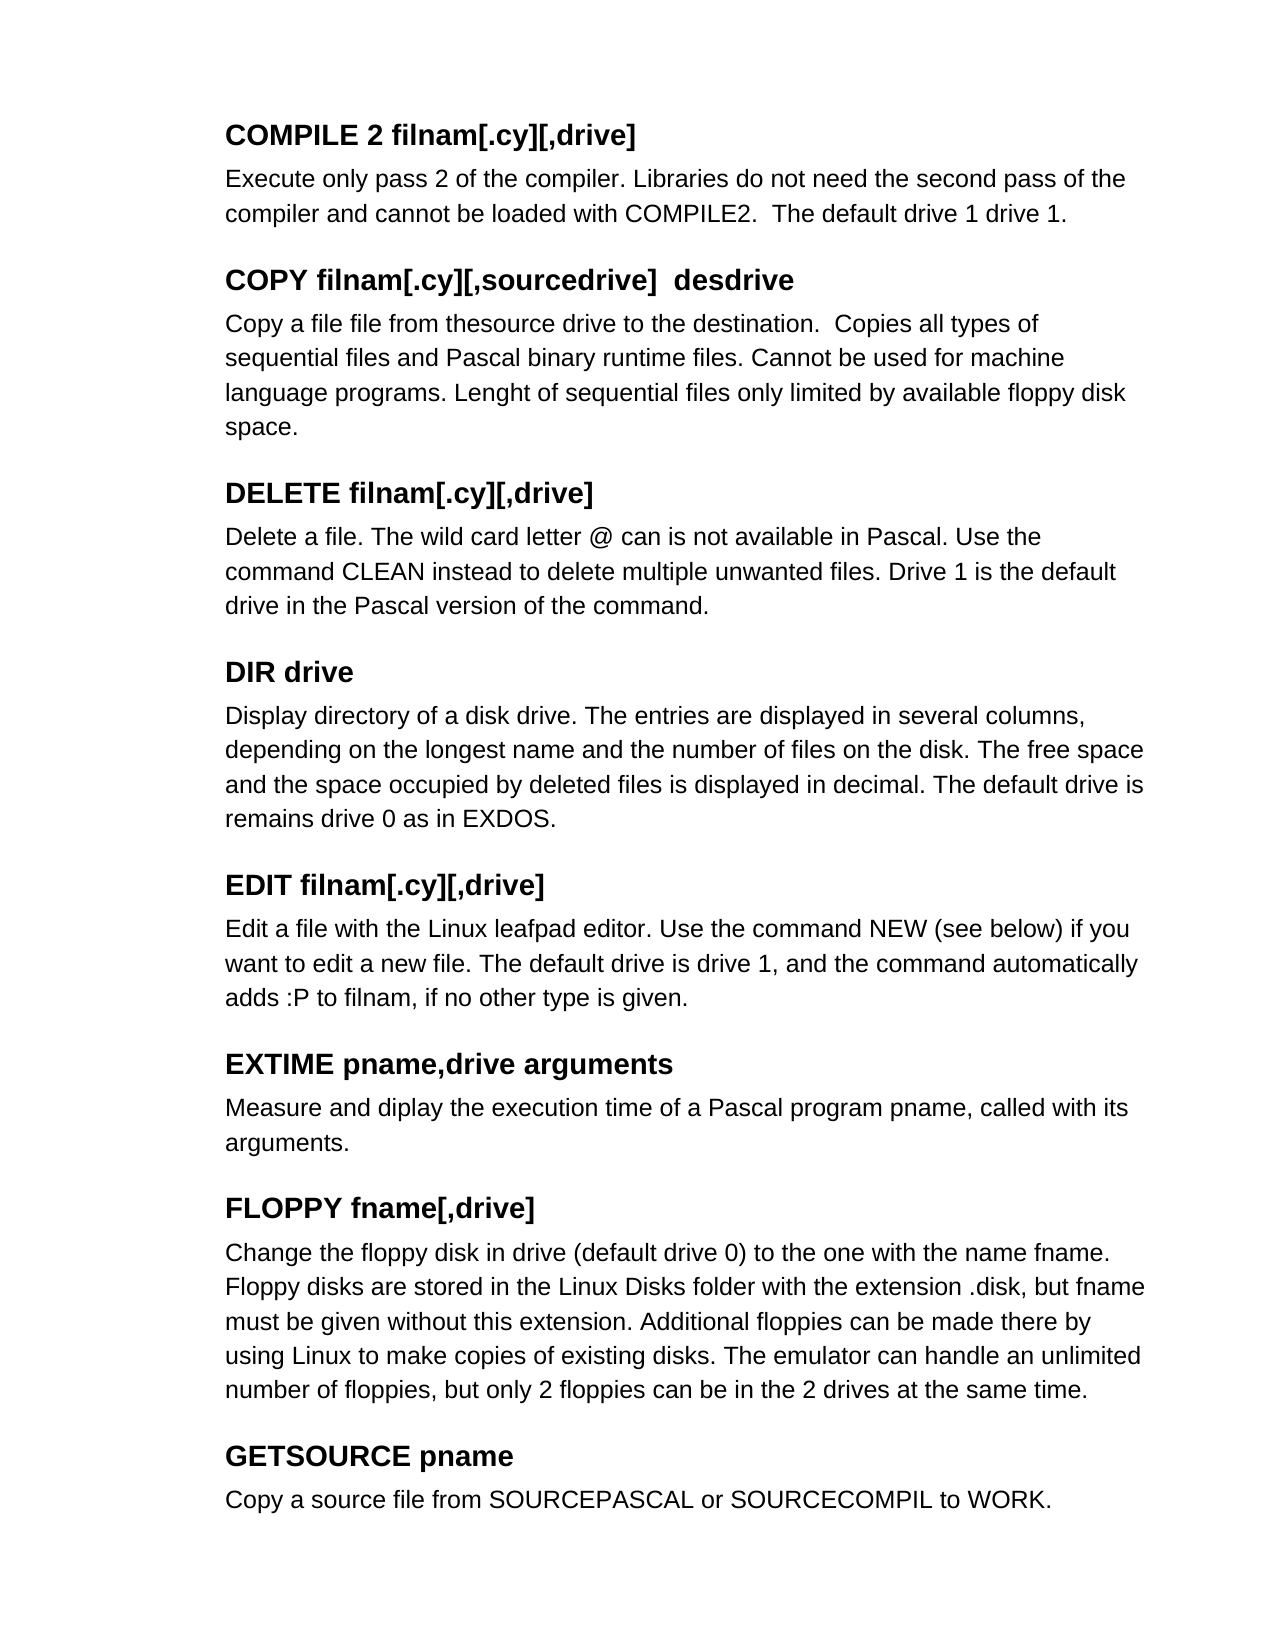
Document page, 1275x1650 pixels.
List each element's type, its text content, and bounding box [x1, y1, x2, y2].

subtitle COPY filnam[.cy][,sourcedrive] desdrive [225, 262, 1157, 296]
text Display directory of a disk drive. The entries are displayed in several columns, depending on the longest name and the number of files on the disk. The free space and the space occupied by deleted files is displayed in decimal. The default drive is remains drive 0 as in EXDOS. [225, 701, 1157, 833]
text Measure and diplay the execution time of a Pascal program pname, called with its arguments. [225, 1093, 1157, 1156]
subtitle GETSOURCE pname [225, 1439, 1157, 1473]
subtitle DIR drive [225, 655, 1157, 688]
text Edit a file with the Linux leafpad editor. Use the command NEW (see below) if you want to edit a new file. The default drive is drive 1, and the command automatically adds :P to filnam, if no other type is given. [225, 914, 1157, 1012]
text Delete a file. The wild card letter @ can is not available in Pascal. Use the command CLEAN instead to delete multiple unwanted files. Drive 1 is the default drive in the Pascal version of the command. [225, 522, 1157, 620]
subtitle COMPILE 2 filnam[.cy][,drive] [225, 118, 1157, 152]
text Copy a source file from SOURCEPASCAL or SOURCECOMPIL to WORK. [225, 1485, 1157, 1514]
subtitle EDIT filnam[.cy][,drive] [225, 868, 1157, 902]
subtitle DELETE filnam[.cy][,drive] [225, 476, 1157, 509]
subtitle EXTIME pname,drive arguments [225, 1047, 1157, 1081]
text Execute only pass 2 of the compiler. Libraries do not need the second pass of the compiler and cannot be loaded with COMPILE2. The default drive 1 drive 1. [225, 164, 1157, 228]
text Change the floppy disk in drive (default drive 0) to the one with the name fname. Floppy disks are stored in the Linux Disks folder with the extension .disk, but fname must be given without this extension. Additional floppies can be made there by using Linux to make copies of existing disks. The emulator can handle an unlimited number of floppies, but only 2 floppies can be in the 2 drives at the same time. [225, 1237, 1157, 1404]
subtitle FLOPPY fname[,drive] [225, 1191, 1157, 1225]
text Copy a file file from thesource drive to the destination. Copies all types of sequential files and Pascal binary runtime files. Cannot be used for machine language programs. Lenght of sequential files only limited by available floppy disk space. [225, 309, 1157, 441]
